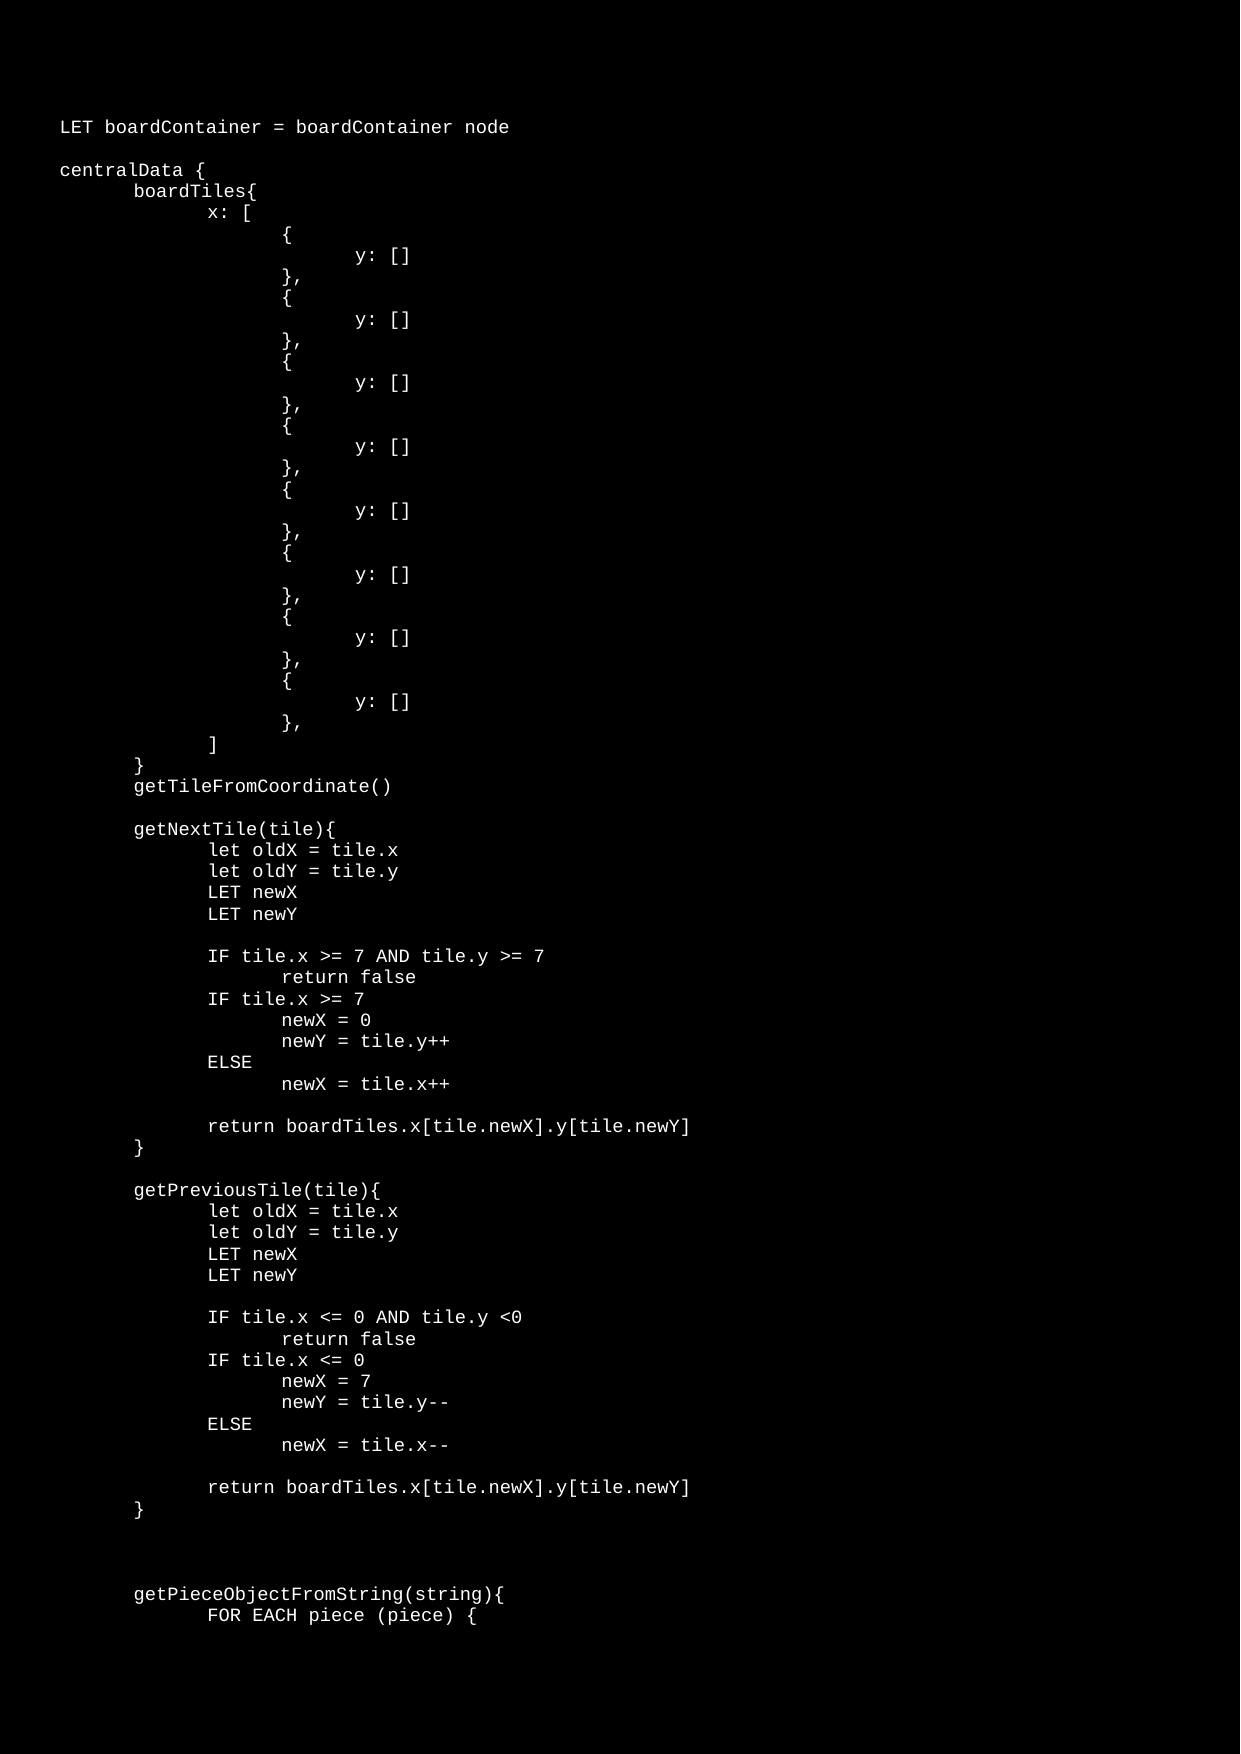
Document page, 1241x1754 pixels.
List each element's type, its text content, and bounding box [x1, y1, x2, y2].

text ELSE [59, 1053, 1240, 1074]
text return false [59, 968, 1240, 989]
text newX = 7 [59, 1372, 1240, 1393]
text } [59, 756, 1240, 777]
text return boardTiles.x[tile.newX].y[tile.newY] [59, 1478, 1240, 1499]
text newX = 0 [59, 1011, 1240, 1032]
text LET newY [59, 1266, 1240, 1287]
text return boardTiles.x[tile.newX].y[tile.newY] [59, 1117, 1240, 1138]
text let oldX = tile.x [59, 1202, 1240, 1223]
text }, [59, 586, 1240, 607]
text } [59, 1138, 1240, 1159]
text { [59, 479, 1240, 501]
text let oldX = tile.x [59, 841, 1240, 862]
text ELSE [59, 1414, 1240, 1436]
text { [59, 543, 1240, 564]
text LET newX [59, 1244, 1240, 1266]
text y: [] [59, 501, 1240, 522]
text getTileFromCoordinate() [59, 777, 1240, 798]
text { [59, 352, 1240, 373]
text LET newX [59, 883, 1240, 904]
text y: [] [59, 564, 1240, 586]
text LET boardContainer = boardContainer node [59, 118, 1240, 139]
text y: [] [59, 246, 1240, 267]
text IF tile.x >= 7 [59, 989, 1240, 1011]
text } [59, 1499, 1240, 1521]
text centralData { [59, 161, 1240, 182]
text { [59, 671, 1240, 692]
text getPreviousTile(tile){ [59, 1181, 1240, 1202]
text IF tile.x <= 0 [59, 1351, 1240, 1372]
text { [59, 607, 1240, 628]
text let oldY = tile.y [59, 1223, 1240, 1244]
text }, [59, 713, 1240, 734]
text LET newY [59, 904, 1240, 926]
text IF tile.x <= 0 AND tile.y <0 [59, 1308, 1240, 1329]
text newY = tile.y-- [59, 1393, 1240, 1414]
text { [59, 416, 1240, 437]
text { [59, 288, 1240, 309]
text IF tile.x >= 7 AND tile.y >= 7 [59, 947, 1240, 968]
text getPieceObjectFromString(string){ [59, 1584, 1240, 1606]
text let oldY = tile.y [59, 862, 1240, 883]
text y: [] [59, 628, 1240, 649]
text y: [] [59, 692, 1240, 713]
text FOR EACH piece (piece) { [59, 1606, 1240, 1627]
text y: [] [59, 309, 1240, 331]
text { [59, 224, 1240, 246]
text }, [59, 394, 1240, 416]
text newX = tile.x++ [59, 1074, 1240, 1096]
text return false [59, 1329, 1240, 1351]
text }, [59, 522, 1240, 543]
text x: [ [59, 203, 1240, 224]
text }, [59, 649, 1240, 671]
text ] [59, 734, 1240, 756]
text boardTiles{ [59, 182, 1240, 203]
text y: [] [59, 373, 1240, 394]
text }, [59, 458, 1240, 479]
text getNextTile(tile){ [59, 819, 1240, 841]
text y: [] [59, 437, 1240, 458]
text newY = tile.y++ [59, 1032, 1240, 1053]
text }, [59, 331, 1240, 352]
text newX = tile.x-- [59, 1436, 1240, 1457]
text }, [59, 267, 1240, 288]
